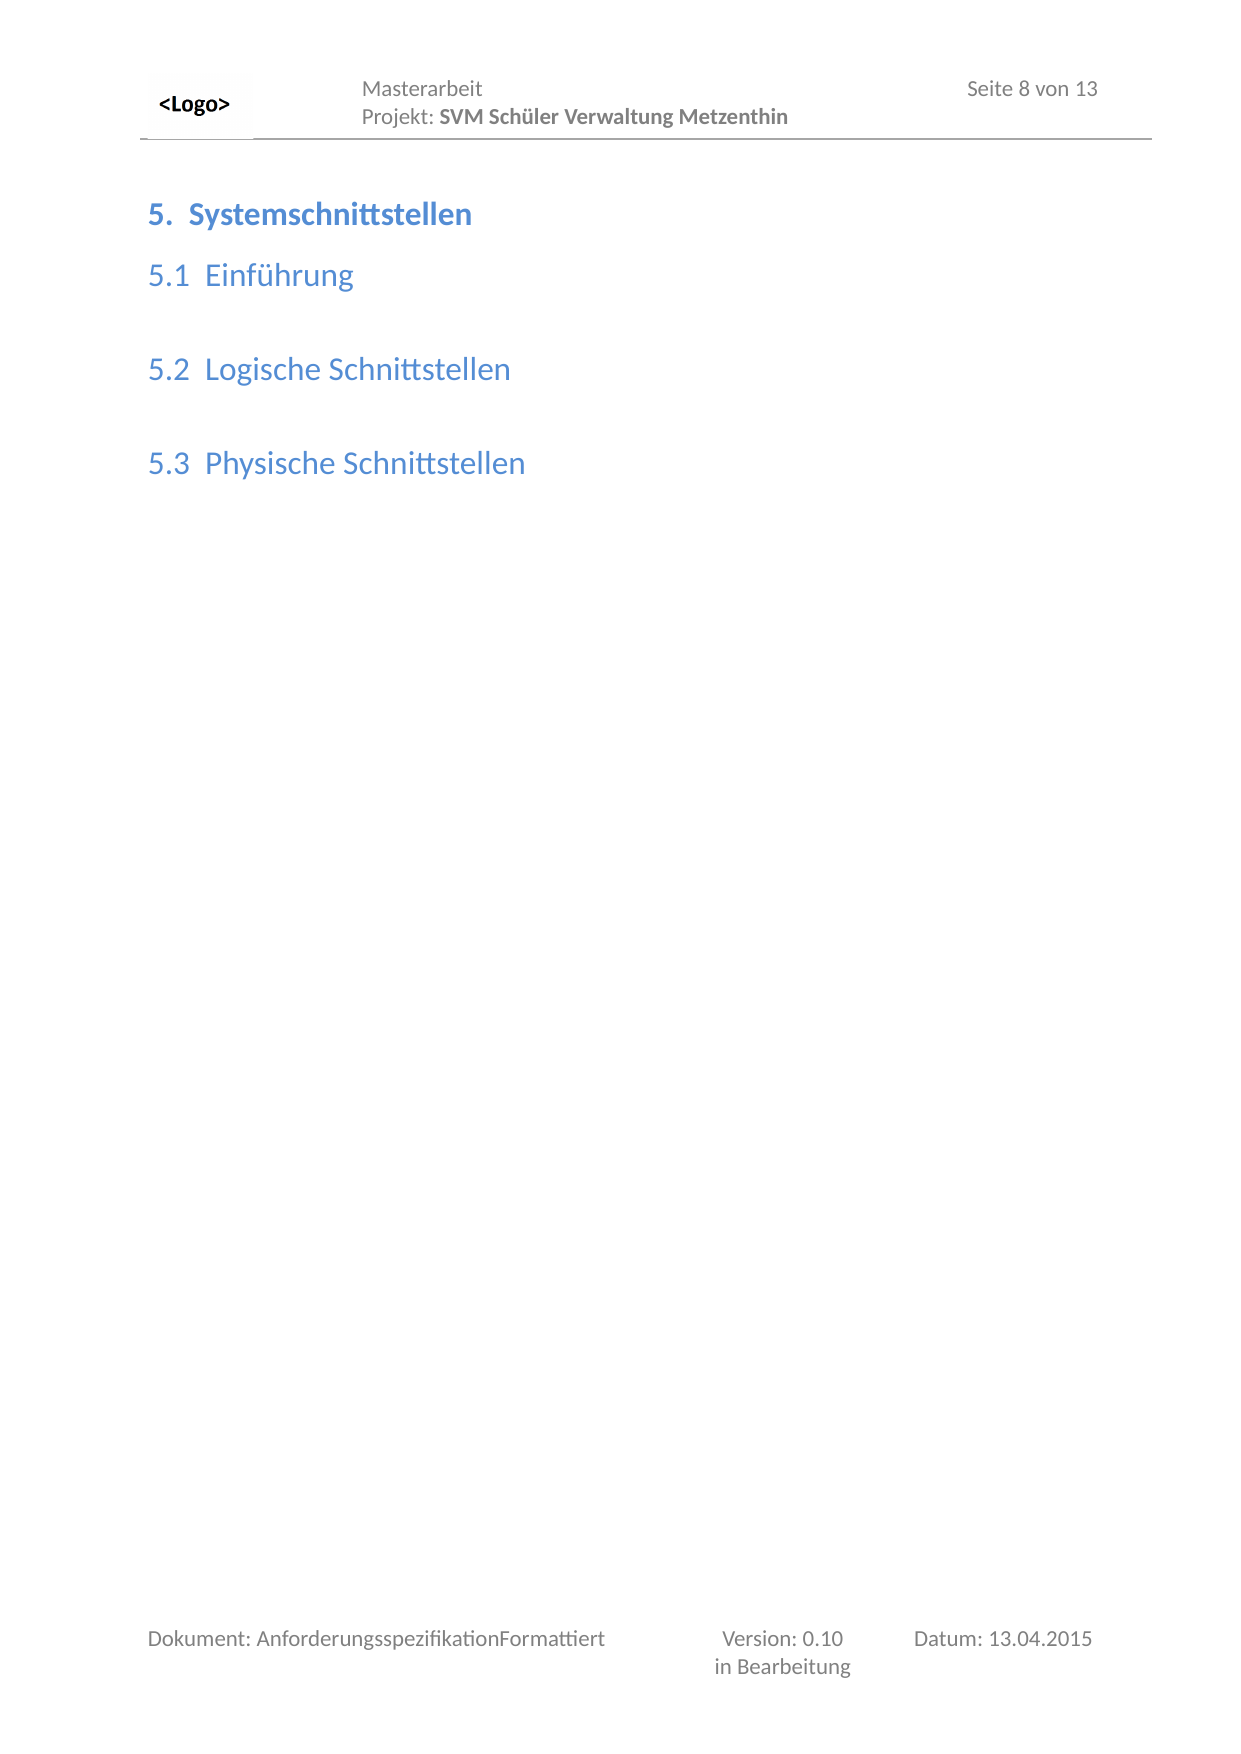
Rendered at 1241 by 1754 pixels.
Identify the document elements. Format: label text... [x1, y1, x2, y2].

picture [147, 73, 254, 139]
subtitle Logische Schnittstellen [148, 348, 1093, 389]
subtitle Physische Schnittstellen [148, 442, 1093, 483]
subtitle Systemschnittstellen [148, 193, 1093, 234]
subtitle Einführung [148, 254, 1093, 295]
